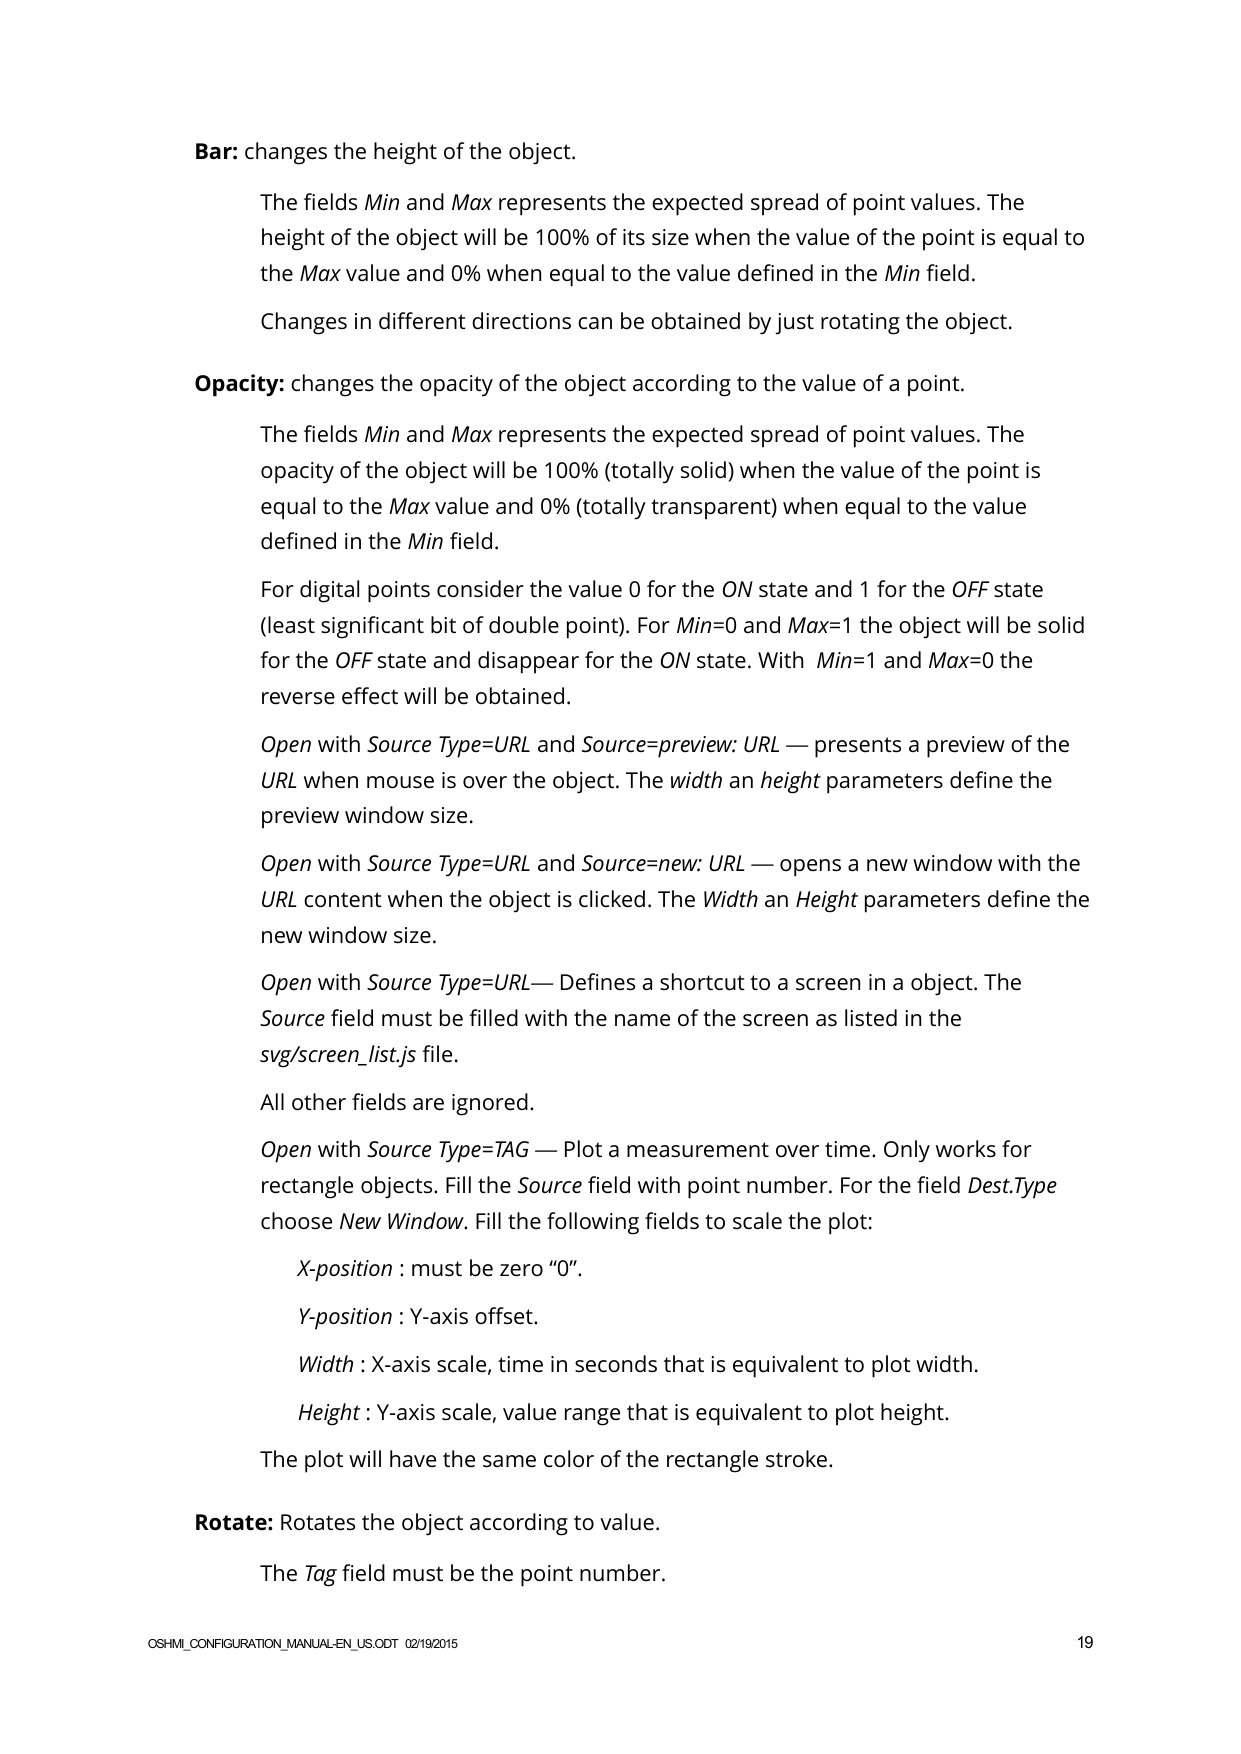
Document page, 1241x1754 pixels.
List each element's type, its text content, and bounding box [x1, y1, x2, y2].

text Y-position : Y-axis offset. [298, 1301, 1093, 1331]
text X-position : must be zero “0”. [298, 1253, 1093, 1283]
text Open with Source Type=URL— Defines a shortcut to a screen in a object. The Source field must be filled with the name of the screen as listed in the svg/screen_list.js file. [260, 967, 1093, 1068]
text Open with Source Type=TAG — Plot a measurement over time. Only works for rectangle objects. Fill the Source field with point number. For the field Dest.Type choose New Window. Fill the following fields to scale the plot: [260, 1134, 1093, 1235]
text Open with Source Type=URL and Source=new: URL — opens a new window with the URL content when the object is clicked. The Width an Height parameters define the new window size. [260, 848, 1093, 949]
text For digital points consider the value 0 for the ON state and 1 for the OFF state (least significant bit of double point). For Min=0 and Max=1 the object will be solid for the OFF state and disappear for the ON state. With Min=1 and Max=0 the reverse effect will be obtained. [260, 574, 1093, 711]
text Bar: changes the height of the object. [194, 136, 1093, 166]
text The fields Min and Max represents the expected spread of point values. The opacity of the object will be 100% (totally solid) when the value of the point is equal to the Max value and 0% (totally transparent) when equal to the value defined in the Min field. [260, 419, 1093, 556]
text Height : Y-axis scale, value range that is equivalent to plot height. [298, 1396, 1093, 1426]
text Rotate: Rotates the object according to value. [194, 1507, 1093, 1537]
text All other fields are ignored. [260, 1086, 1093, 1116]
text The plot will have the same color of the rectangle stroke. [260, 1444, 1093, 1474]
text Width : X-axis scale, time in seconds that is equivalent to plot width. [298, 1349, 1093, 1378]
text The Tag field must be the point number. [260, 1558, 1093, 1587]
text Open with Source Type=URL and Source=preview: URL — presents a preview of the URL when mouse is over the object. The width an height parameters define the preview window size. [260, 729, 1093, 830]
text The fields Min and Max represents the expected spread of point values. The height of the object will be 100% of its size when the value of the point is equal to the Max value and 0% when equal to the value defined in the Min field. [260, 187, 1093, 288]
text Opacity: changes the opacity of the object according to the value of a point. [194, 368, 1093, 398]
text Changes in different directions can be obtained by just rotating the object. [260, 306, 1093, 336]
